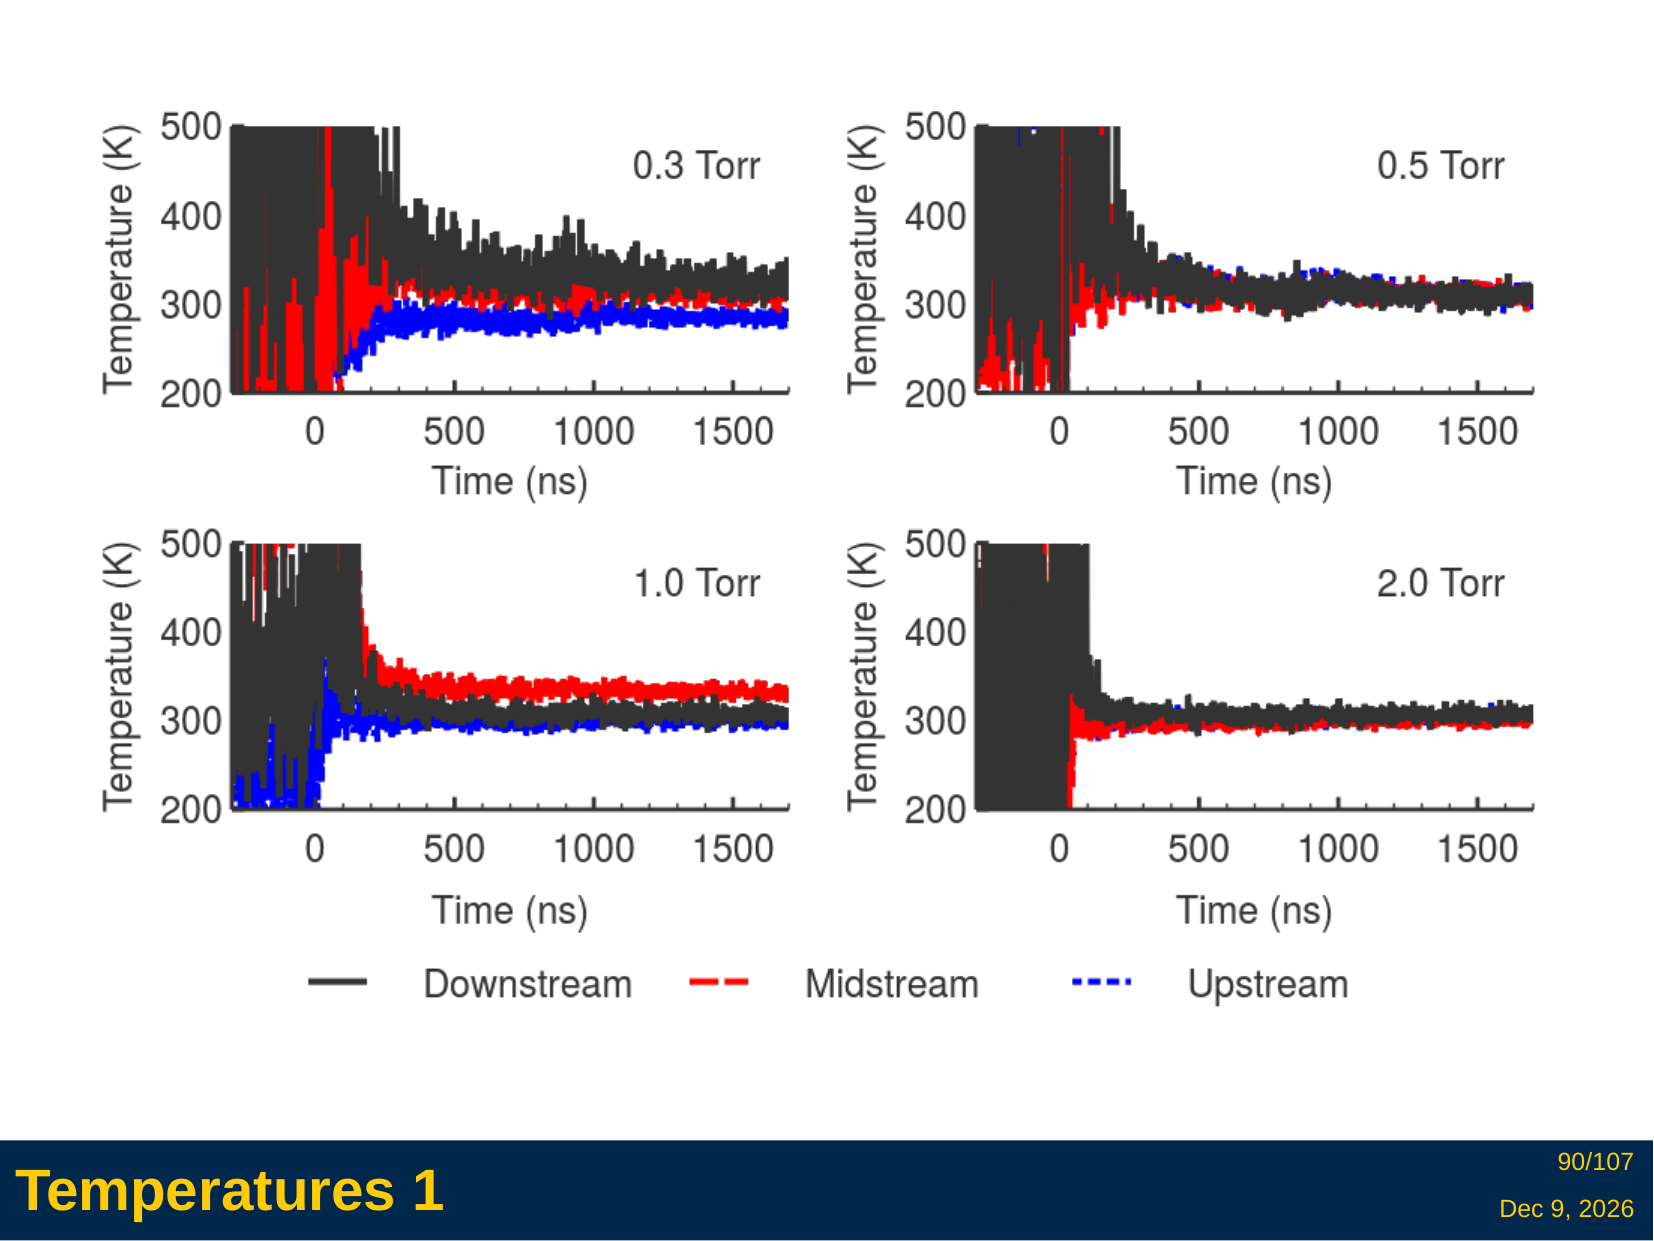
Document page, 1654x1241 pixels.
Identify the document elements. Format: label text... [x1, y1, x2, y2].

title Temperatures 1 [14, 1140, 1380, 1241]
picture [82, 89, 1571, 1035]
